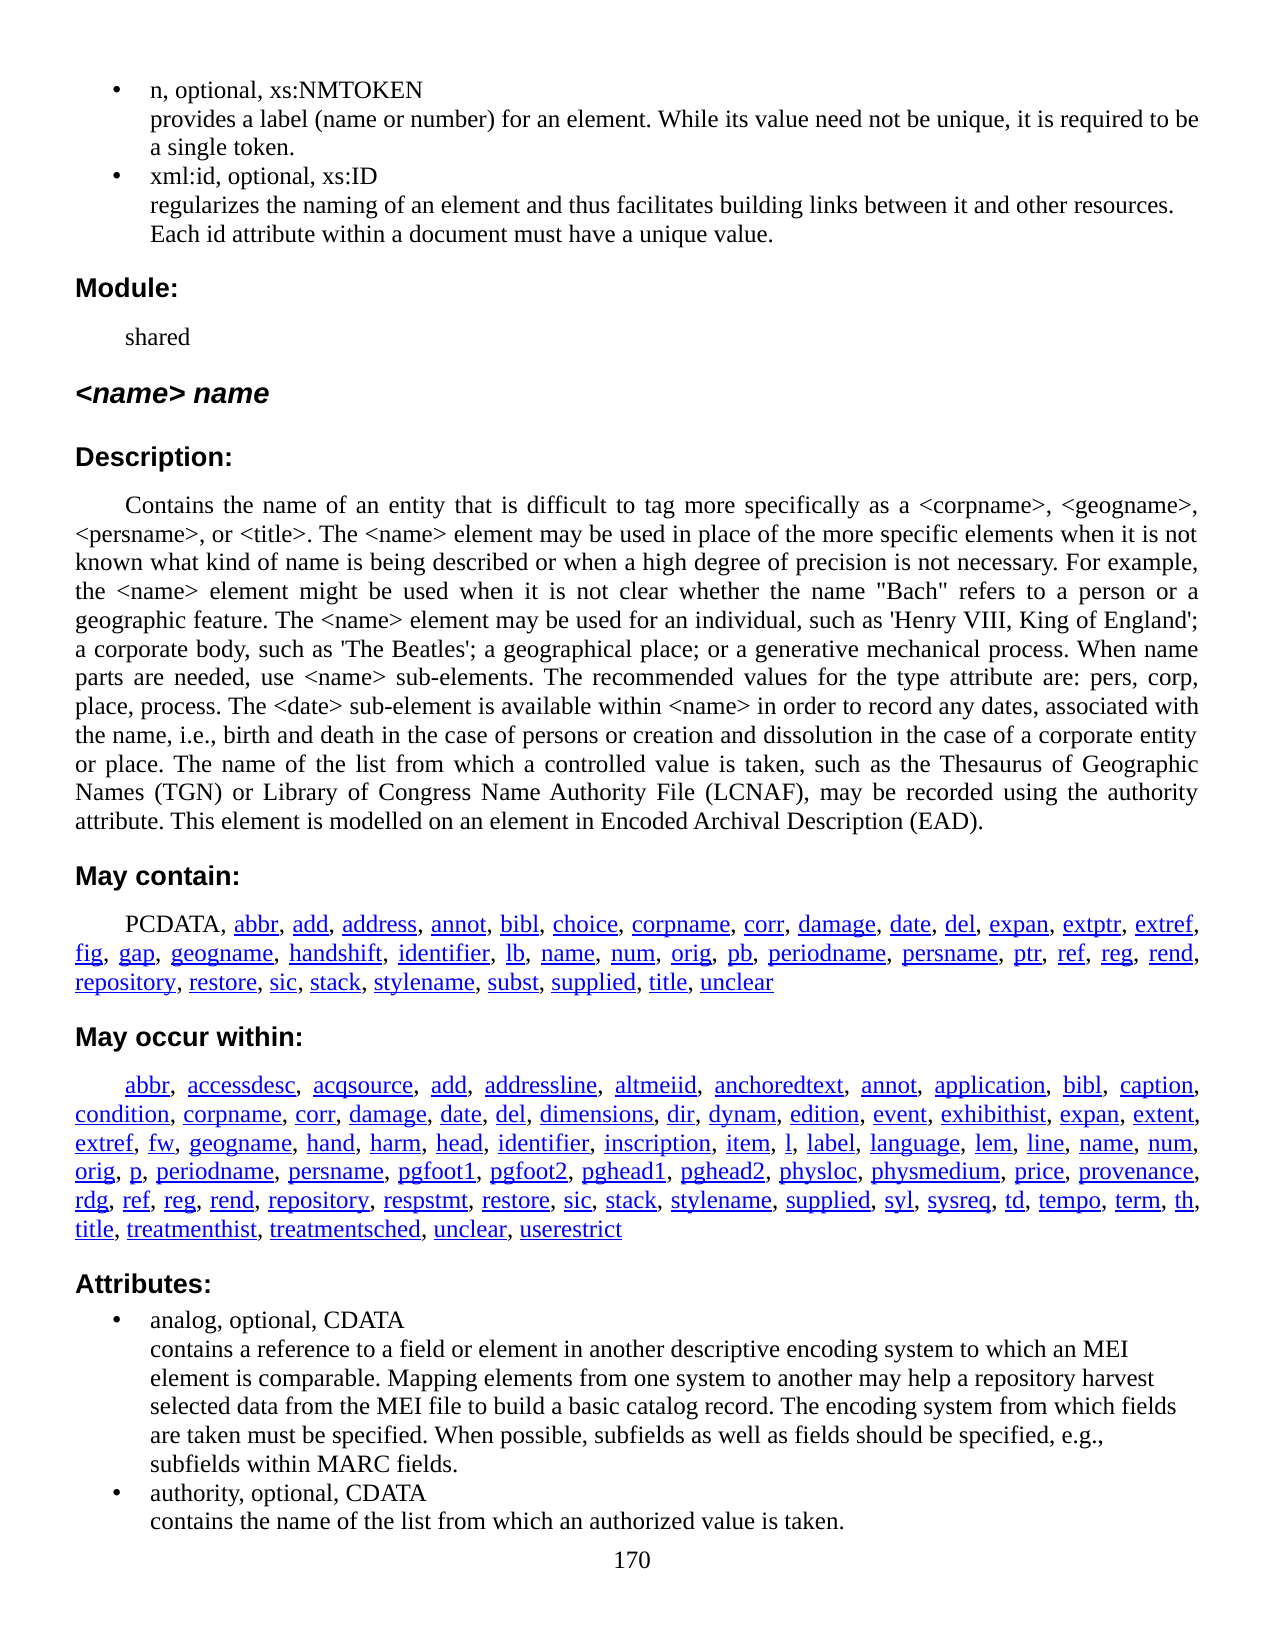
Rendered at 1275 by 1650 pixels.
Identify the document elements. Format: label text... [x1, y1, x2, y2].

subtitle Description: [75, 441, 1200, 472]
list xml:id, optional, xs:ID regularizes the naming of an element and thus facilitates building links between it and other resources. Each id attribute within a document must have a unique value. [112, 161, 1200, 247]
subtitle <name> name [75, 376, 1200, 409]
subtitle Attributes: [75, 1268, 1200, 1299]
text PCDATA, abbr, add, address, annot, bibl, choice, corpname, corr, damage, date, del, expan, extptr, extref, fig, gap, geogname, handshift, identifier, lb, name, num, orig, pb, periodname, persname, ptr, ref, reg, rend, repository, restore, sic, stack, stylename, subst, supplied, title, unclear [75, 909, 1200, 996]
text abbr, accessdesc, acqsource, add, addressline, altmeiid, anchoredtext, annot, application, bibl, caption, condition, corpname, corr, damage, date, del, dimensions, dir, dynam, edition, event, exhibithist, expan, extent, extref, fw, geogname, hand, harm, head, identifier, inscription, item, l, label, language, lem, line, name, num, orig, p, periodname, persname, pgfoot1, pgfoot2, pghead1, pghead2, physloc, physmedium, price, provenance, rdg, ref, reg, rend, repository, respstmt, restore, sic, stack, stylename, supplied, syl, sysreq, td, tempo, term, th, title, treatmenthist, treatmentsched, unclear, userestrict [75, 1070, 1200, 1243]
subtitle Module: [75, 272, 1200, 304]
list n, optional, xs:NMTOKEN provides a label (name or number) for an element. While its value need not be unique, it is required to be a single token. [112, 75, 1200, 161]
subtitle May occur within: [75, 1021, 1200, 1052]
text shared [75, 322, 1200, 351]
text Contains the name of an entity that is difficult to tag more specifically as a <corpname>, <geogname>, <persname>, or <title>. The <name> element may be used in place of the more specific elements when it is not known what kind of name is being described or when a high degree of precision is not necessary. For example, the <name> element might be used when it is not clear whether the name "Bach" refers to a person or a geographic feature. The <name> element may be used for an individual, such as 'Henry VIII, King of England'; a corporate body, such as 'The Beatles'; a geographical place; or a generative mechanical process. When name parts are needed, use <name> sub-elements. The recommended values for the type attribute are: pers, corp, place, process. The <date> sub-element is available within <name> in order to record any dates, associated with the name, i.e., birth and death in the case of persons or creation and dissolution in the case of a corporate entity or place. The name of the list from which a controlled value is taken, such as the Thesaurus of Geographic Names (TGN) or Library of Congress Name Authority File (LCNAF), may be recorded using the authority attribute. This element is modelled on an element in Encoded Archival Description (EAD). [75, 490, 1200, 835]
subtitle May contain: [75, 860, 1200, 891]
list analog, optional, CDATA contains a reference to a field or element in another descriptive encoding system to which an MEI element is comparable. Mapping elements from one system to another may help a repository harvest selected data from the MEI file to build a basic catalog record. The encoding system from which fields are taken must be specified. When possible, subfields as well as fields should be specified, e.g., subfields within MARC fields. [112, 1305, 1200, 1478]
list authority, optional, CDATA contains the name of the list from which an authorized value is taken. [112, 1478, 1200, 1535]
